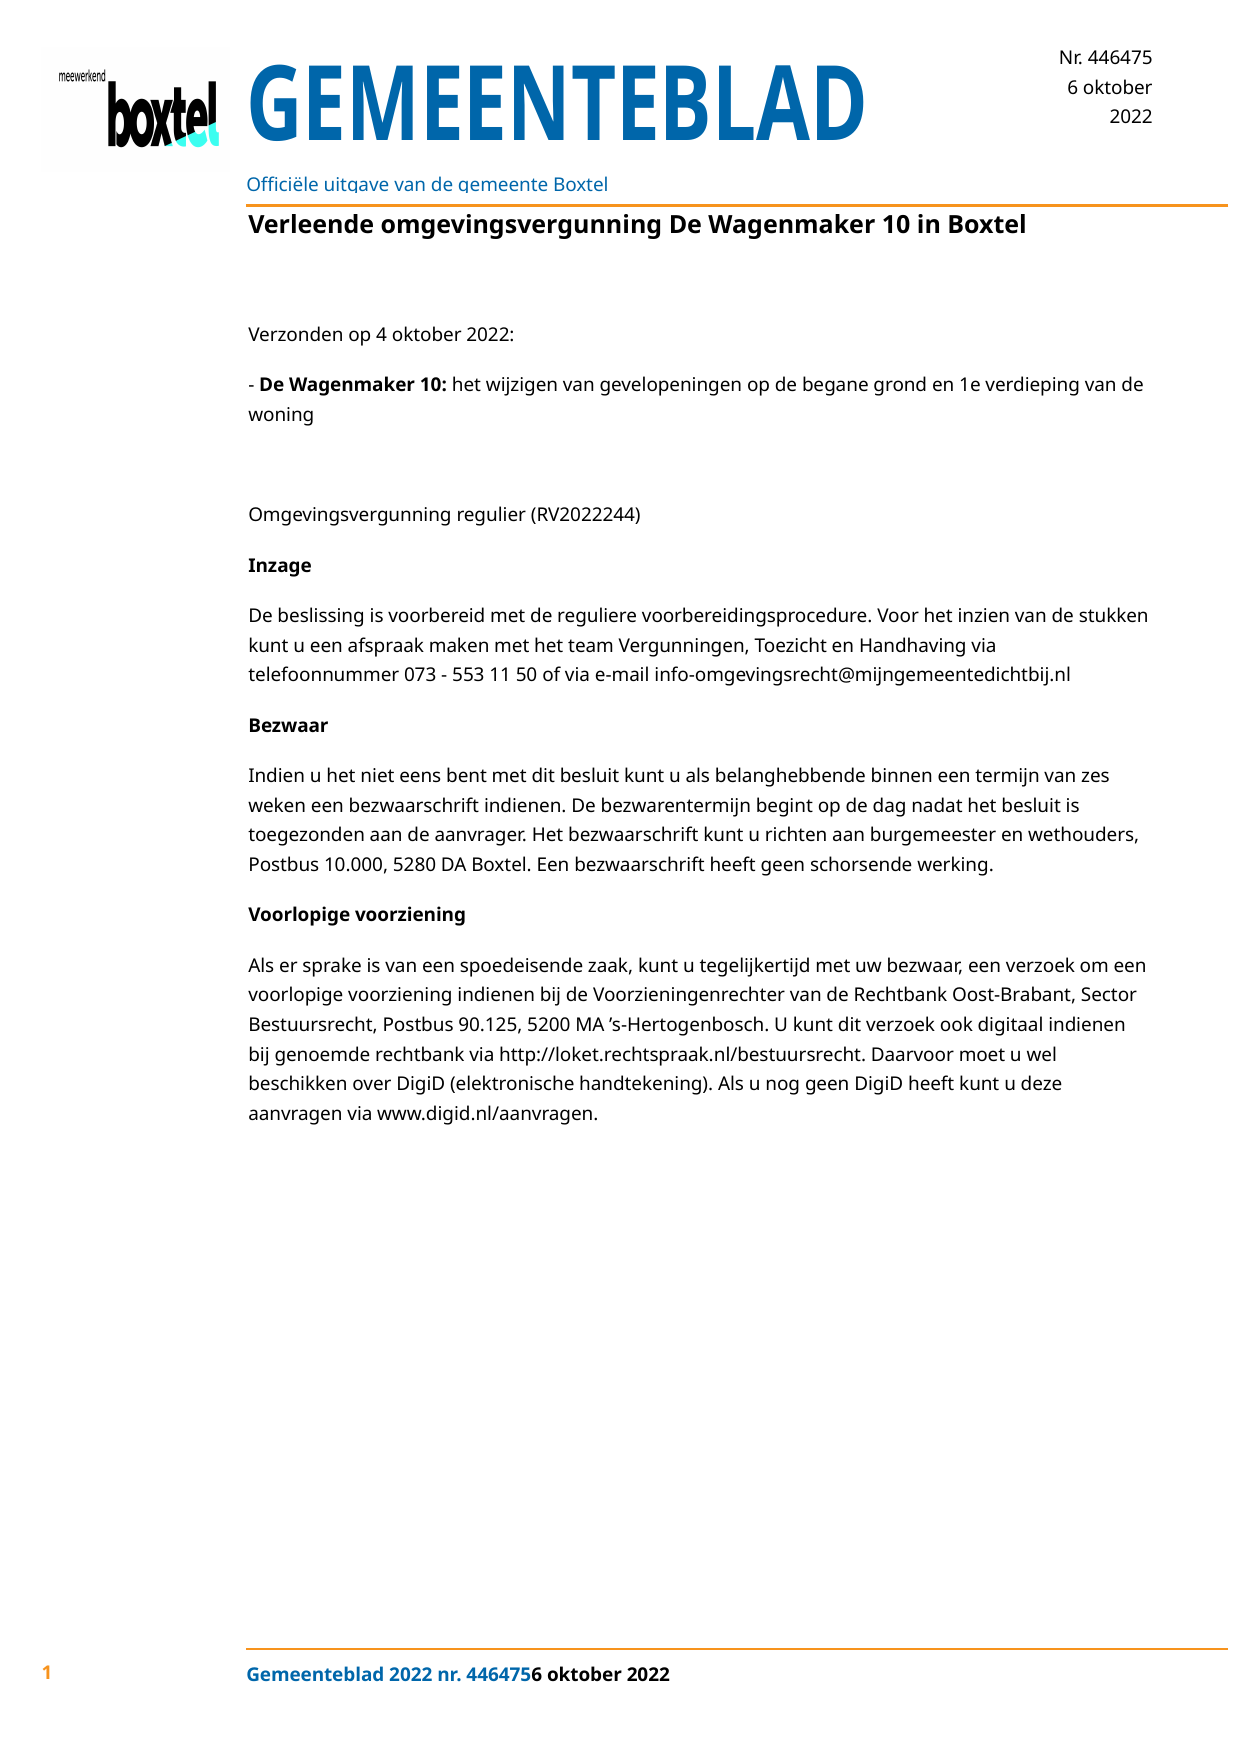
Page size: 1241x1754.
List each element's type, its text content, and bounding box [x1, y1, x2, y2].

text Voorlopige voorziening [248, 902, 1152, 927]
text Bezwaar [248, 712, 1152, 738]
text Als er sprake is van een spoedeisende zaak, kunt u tegelijkertijd met uw bezwaar, een verzoek om een voorlopige voorziening indienen bij de Voorzieningenrechter van de Rechtbank Oost-Brabant, Sector Bestuursrecht, Postbus 90.125, 5200 MA ’s-Hertogenbosch. U kunt dit verzoek ook digitaal indienen bij genoemde rechtbank via http://loket.rechtspraak.nl/bestuursrecht. Daarvoor moet u wel beschikken over DigiD (elektronische handtekening). Als u nog geen DigiD heeft kunt u deze aanvragen via www.digid.nl/aanvragen. [248, 952, 1152, 1126]
text Verleende omgevingsvergunning De Wagenmaker 10 in Boxtel [248, 207, 1152, 241]
text Inzage [248, 552, 1152, 578]
picture [41, 47, 231, 172]
text - De Wagenmaker 10: het wijzigen van gevelopeningen op de begane grond en 1e verdieping van de woning [248, 371, 1152, 426]
text De beslissing is voorbereid met de reguliere voorbereidingsprocedure. Voor het inzien van de stukken kunt u een afspraak maken met het team Vergunningen, Toezicht en Handhaving via telefoonnummer 073 - 553 11 50 of via e-mail info-omgevingsrecht@mijngemeentedichtbij.nl [248, 602, 1152, 687]
text Indien u het niet eens bent met dit besluit kunt u als belanghebbende binnen een termijn van zes weken een bezwaarschrift indienen. De bezwarentermijn begint op de dag nadat het besluit is toegezonden aan de aanvrager. Het bezwaarschrift kunt u richten aan burgemeester en wethouders, Postbus 10.000, 5280 DA Boxtel. Een bezwaarschrift heeft geen schorsende werking. [248, 762, 1152, 877]
text Verzonden op 4 oktober 2022: [248, 321, 1152, 346]
text Omgevingsvergunning regulier (RV2022244) [248, 502, 1152, 527]
